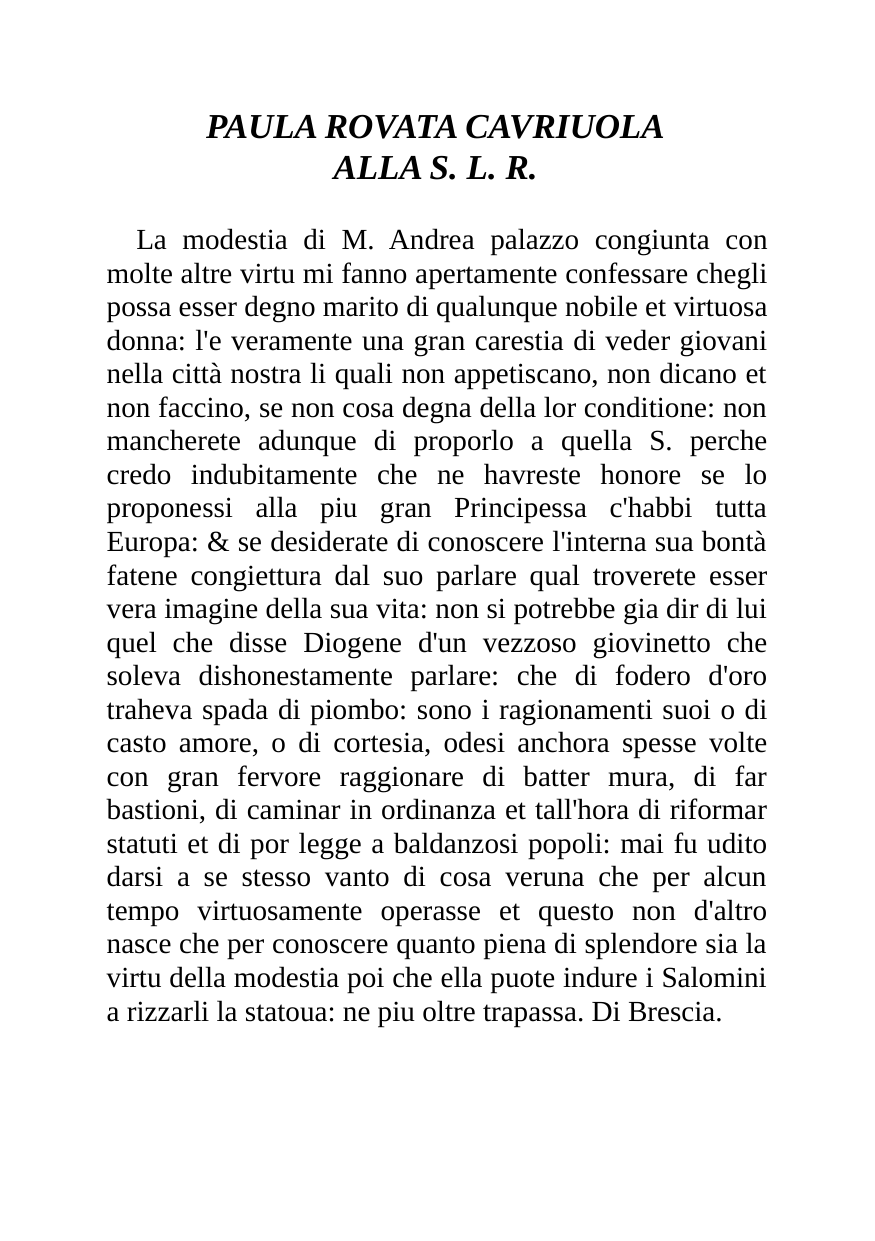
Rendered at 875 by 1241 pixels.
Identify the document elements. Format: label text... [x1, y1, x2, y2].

text La modestia di M. Andrea palazzo congiunta con molte altre virtu mi fanno apertamente confessare chegli possa esser degno marito di qualunque nobile et virtuosa donna: l'e veramente una gran carestia di veder giovani nella città nostra li quali non appetiscano, non dicano et non faccino, se non cosa degna della lor conditione: non mancherete adunque di proporlo a quella S. perche credo indubitamente che ne havreste honore se lo proponessi alla piu gran Principessa c'habbi tutta Europa: & se desiderate di conoscere l'interna sua bontà fatene congiettura dal suo parlare qual troverete esser vera imagine della sua vita: non si potrebbe gia dir di lui quel che disse Diogene d'un vezzoso giovinetto che soleva dishonestamente parlare: che di fodero d'oro traheva spada di piombo: sono i ragionamenti suoi o di casto amore, o di cortesia, odesi anchora spesse volte con gran fervore raggionare di batter mura, di far bastioni, di caminar in ordinanza et tall'hora di riformar statuti et di por legge a baldanzosi popoli: mai fu udito darsi a se stesso vanto di cosa veruna che per alcun tempo virtuosamente operasse et questo non d'altro nasce che per conoscere quanto piena di splendore sia la virtu della modestia poi che ella puote indure i Salomini a rizzarli la statoua: ne piu oltre trapassa. Di Brescia. [106, 222, 768, 1027]
subtitle PAULA ROVATA CAVRIUOLA ALLA S. L. R. [106, 106, 768, 187]
